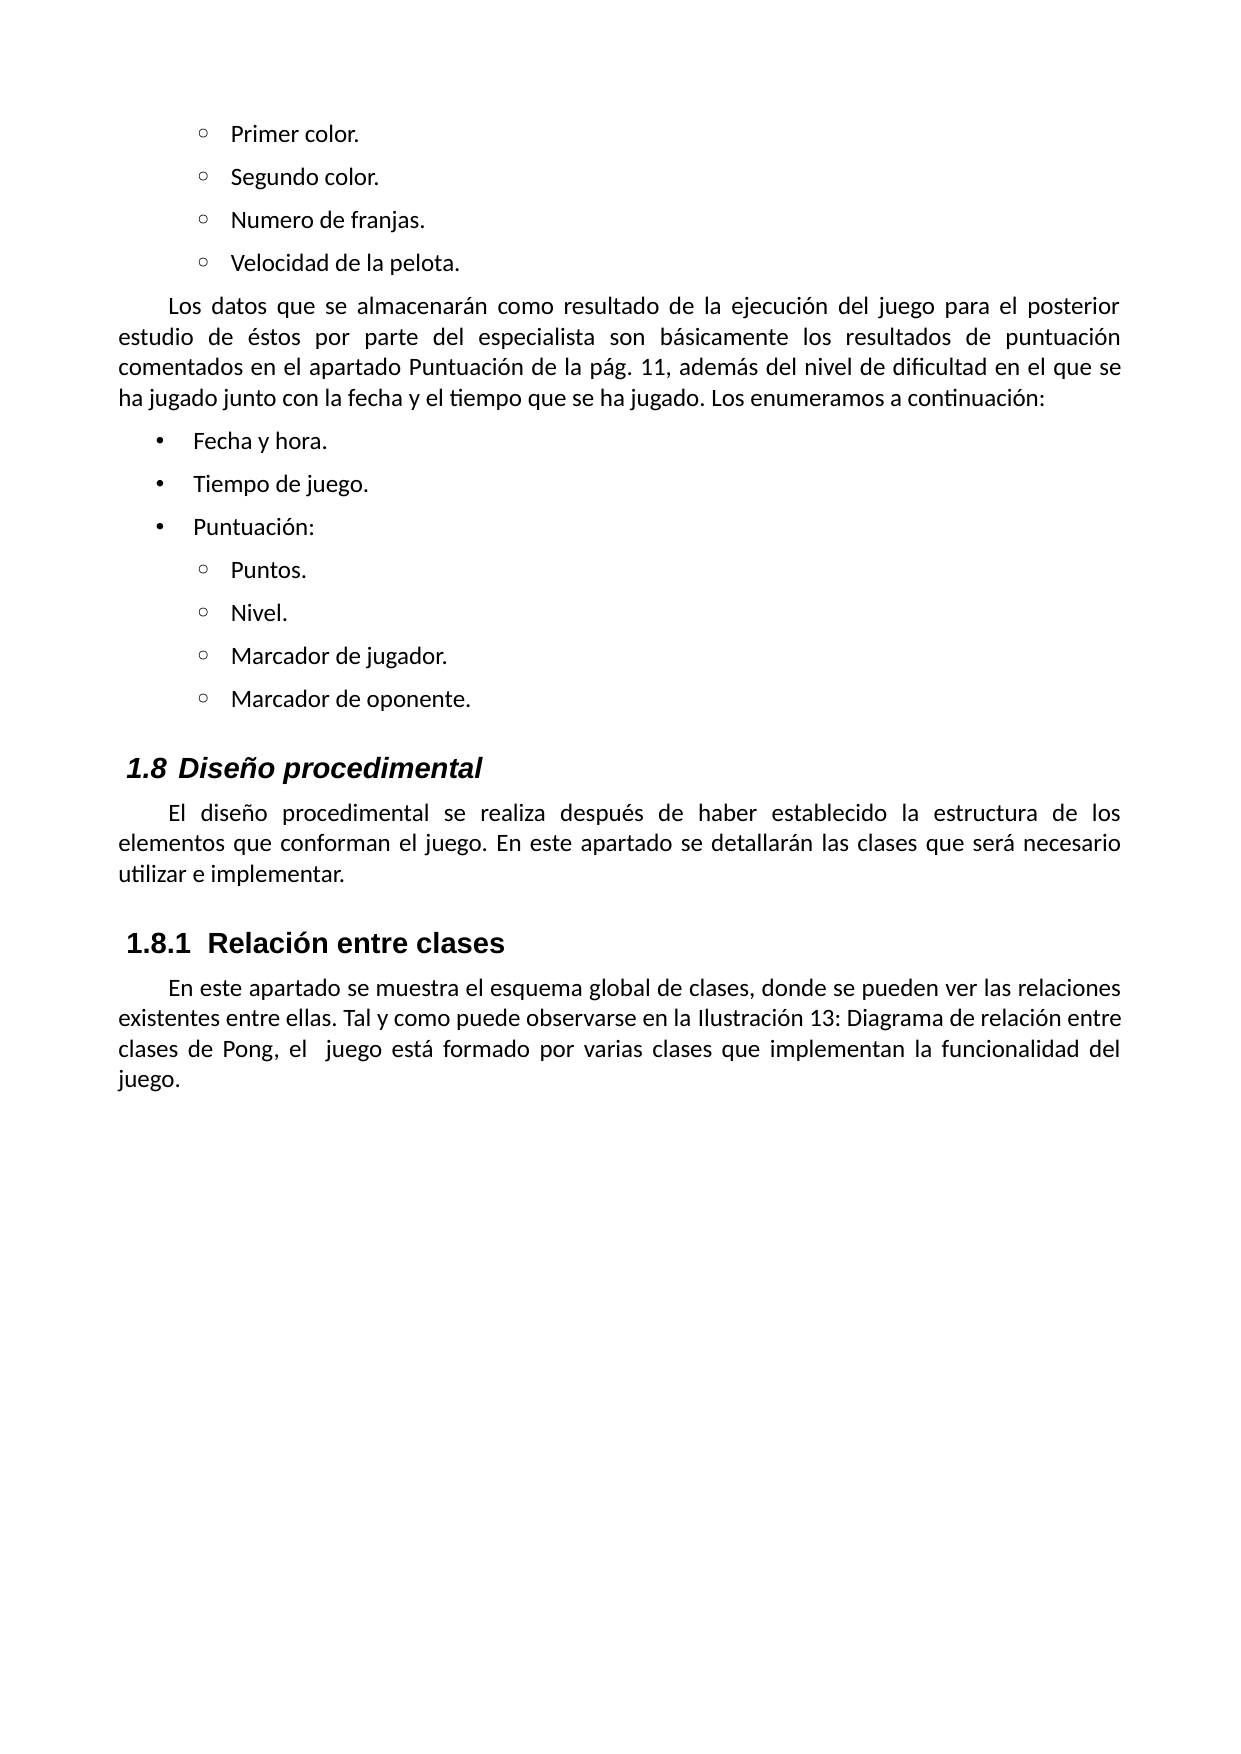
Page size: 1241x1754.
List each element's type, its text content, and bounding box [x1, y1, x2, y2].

subtitle Diseño procedimental [118, 751, 1122, 784]
list Primer color. [193, 118, 1122, 149]
list Marcador de jugador. [193, 640, 1122, 670]
list Numero de franjas. [193, 204, 1122, 235]
text El diseño procedimental se realiza después de haber establecido la estructura de los elementos que conforman el juego. En este apartado se detallarán las clases que será necesario utilizar e implementar. [118, 797, 1122, 888]
text En este apartado se muestra el esquema global de clases, donde se pueden ver las relaciones existentes entre ellas. Tal y como puede observarse en la Ilustración 13: Diagrama de relación entre clases de Pong, el juego está formado por varias clases que implementan la funcionalidad del juego. [118, 972, 1122, 1094]
list Puntos. [193, 554, 1122, 584]
list Velocidad de la pelota. [193, 247, 1122, 278]
list Fecha y hora. [156, 425, 1122, 455]
list Puntuación: [156, 511, 1122, 541]
list Tiempo de juego. [156, 468, 1122, 498]
list Marcador de oponente. [193, 683, 1122, 713]
list Nivel. [193, 597, 1122, 627]
text Los datos que se almacenarán como resultado de la ejecución del juego para el posterior estudio de éstos por parte del especialista son básicamente los resultados de puntuación comentados en el apartado Puntuación de la pág. 11, además del nivel de dificultad en el que se ha jugado junto con la fecha y el tiempo que se ha jugado. Los enumeramos a continuación: [118, 290, 1122, 412]
subtitle Relación entre clases [118, 926, 1122, 959]
list Segundo color. [193, 161, 1122, 192]
